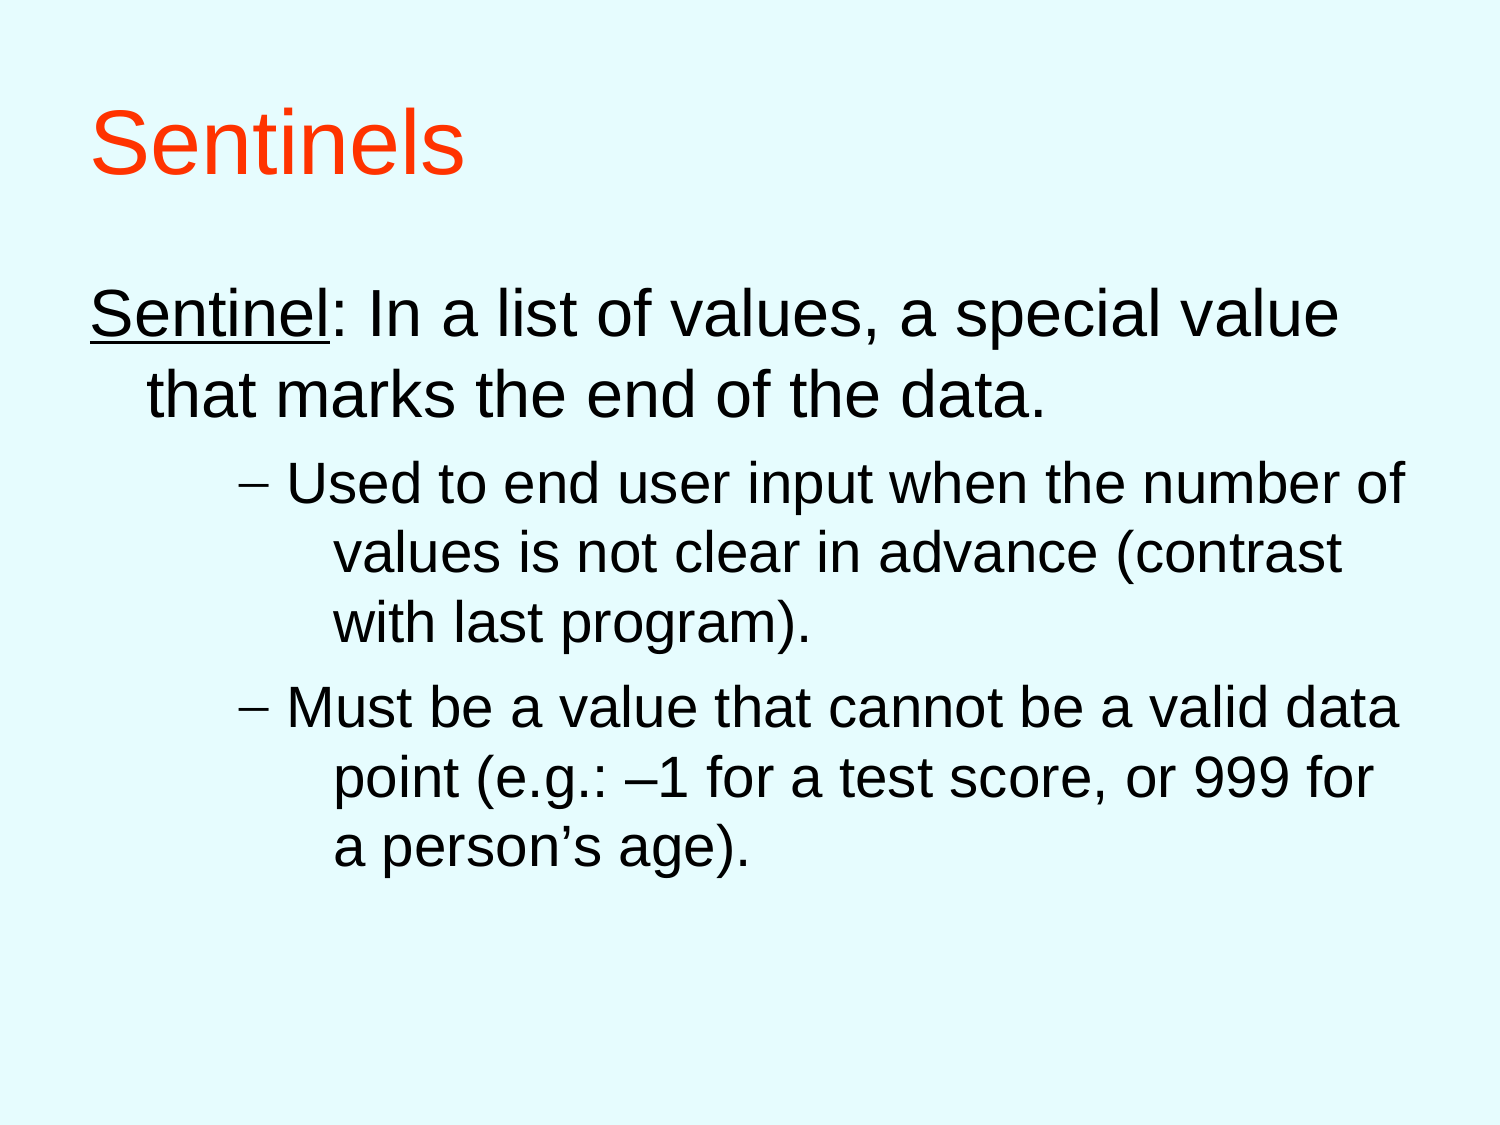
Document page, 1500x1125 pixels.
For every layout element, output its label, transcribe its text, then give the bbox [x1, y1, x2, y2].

title Sentinels [75, 45, 1423, 231]
list Sentinel: In a list of values, a special value that marks the end of the data. Used to end user input when the number of values is not clear in advance (contrast with last program). Must be a value that cannot be a valid data point (e.g.: –1 for a test score, or 999 for a person’s age). [75, 262, 1423, 1003]
